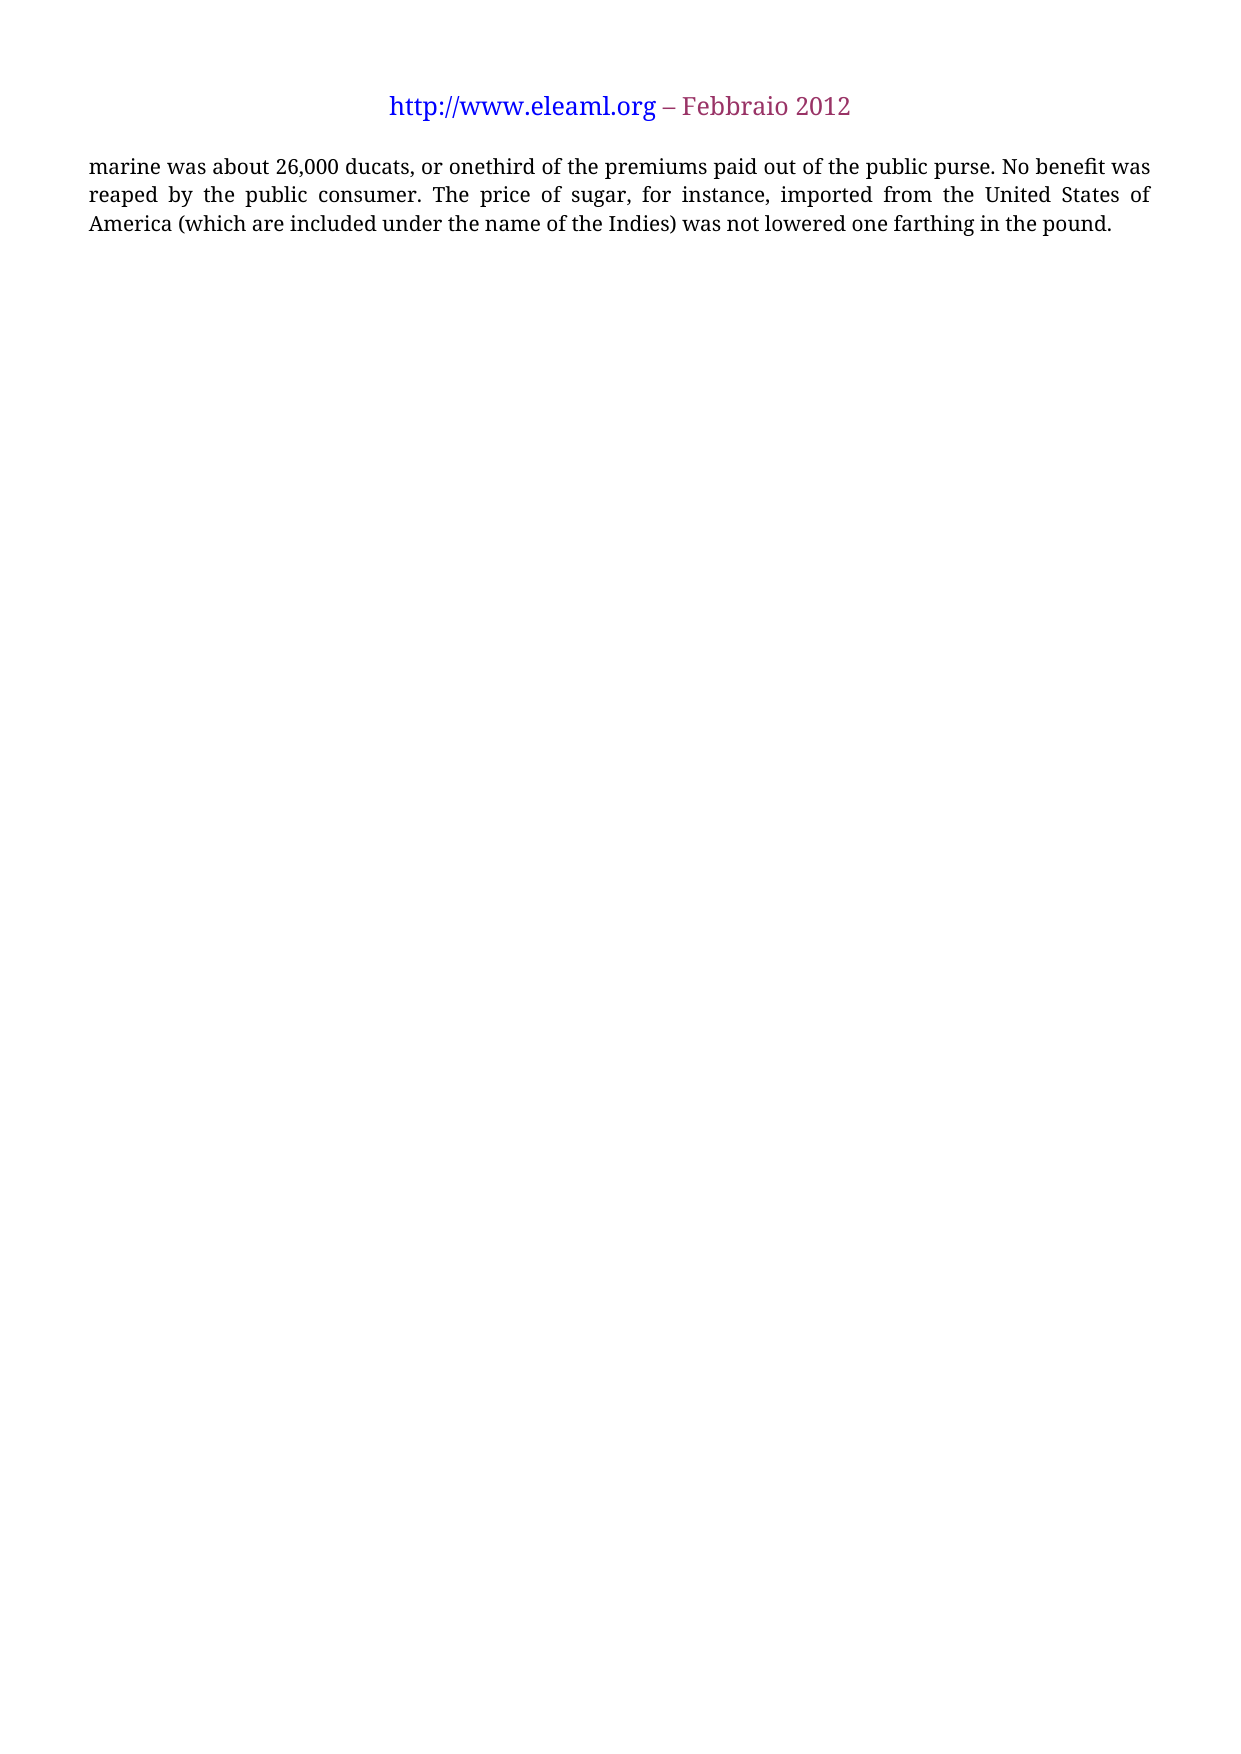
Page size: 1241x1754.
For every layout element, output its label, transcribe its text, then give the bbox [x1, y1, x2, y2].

text marine was about 26,000 ducats, or onethird of the premiums paid out of the public purse. No benefit was reaped by the public consumer. The price of sugar, for instance, imported from the United States of America (which are included under the name of the Indies) was not lowered one farthing in the pound. [88, 152, 1152, 237]
